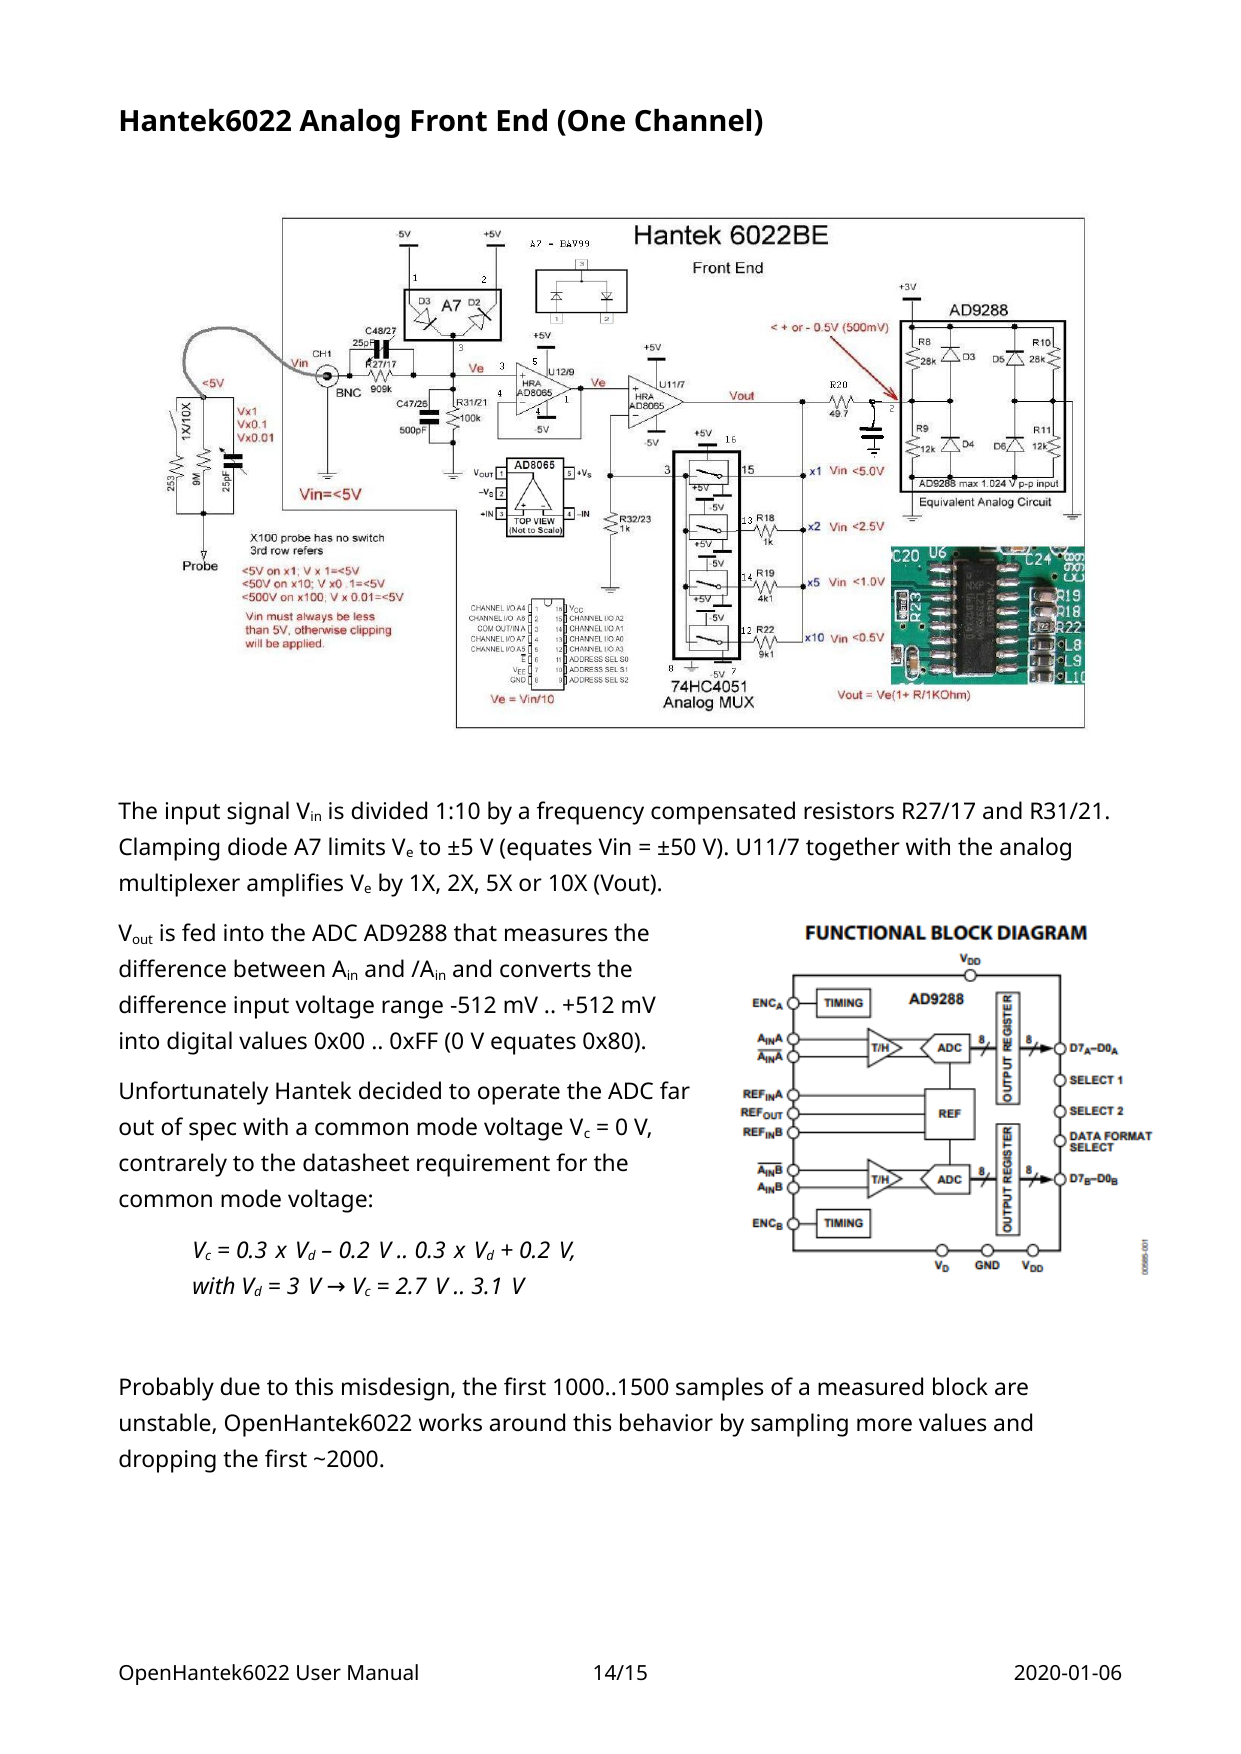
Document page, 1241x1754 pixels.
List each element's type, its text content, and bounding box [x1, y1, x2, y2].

picture [122, 205, 1127, 736]
subtitle Probably due to this misdesign, the first 1000..1500 samples of a measured block are unstable, OpenHantek6022 works around this behavior by sampling more values and dropping the first ~2000. [118, 1371, 1122, 1474]
subtitle Vout is fed into the ADC AD9288 that measures the difference between Ain and /Ain and converts the difference input voltage range -512 mV .. +512 mV into digital values 0x00 .. 0xFF (0 V equates 0x80). [118, 917, 738, 1056]
subtitle Hantek6022 Analog Front End (One Channel) [118, 100, 1122, 140]
subtitle The input signal Vin is divided 1:10 by a frequency compensated resistors R27/17 and R31/21. Clamping diode A7 limits Ve to ±5 V (equates Vin = ±50 V). U11/7 together with the analog multiplexer amplifies Ve by 1X, 2X, 5X or 10X (Vout). [118, 735, 1122, 898]
picture [738, 917, 1158, 1282]
subtitle Vc = 0.3 x Vd – 0.2 V .. 0.3 x Vd + 0.2 V, with Vd = 3 V → Vc = 2.7 V .. 3.1 V [118, 1234, 1122, 1301]
subtitle Unfortunately Hantek decided to operate the ADC far out of spec with a common mode voltage Vc = 0 V, contrarely to the datasheet requirement for the common mode voltage: [118, 1075, 738, 1214]
